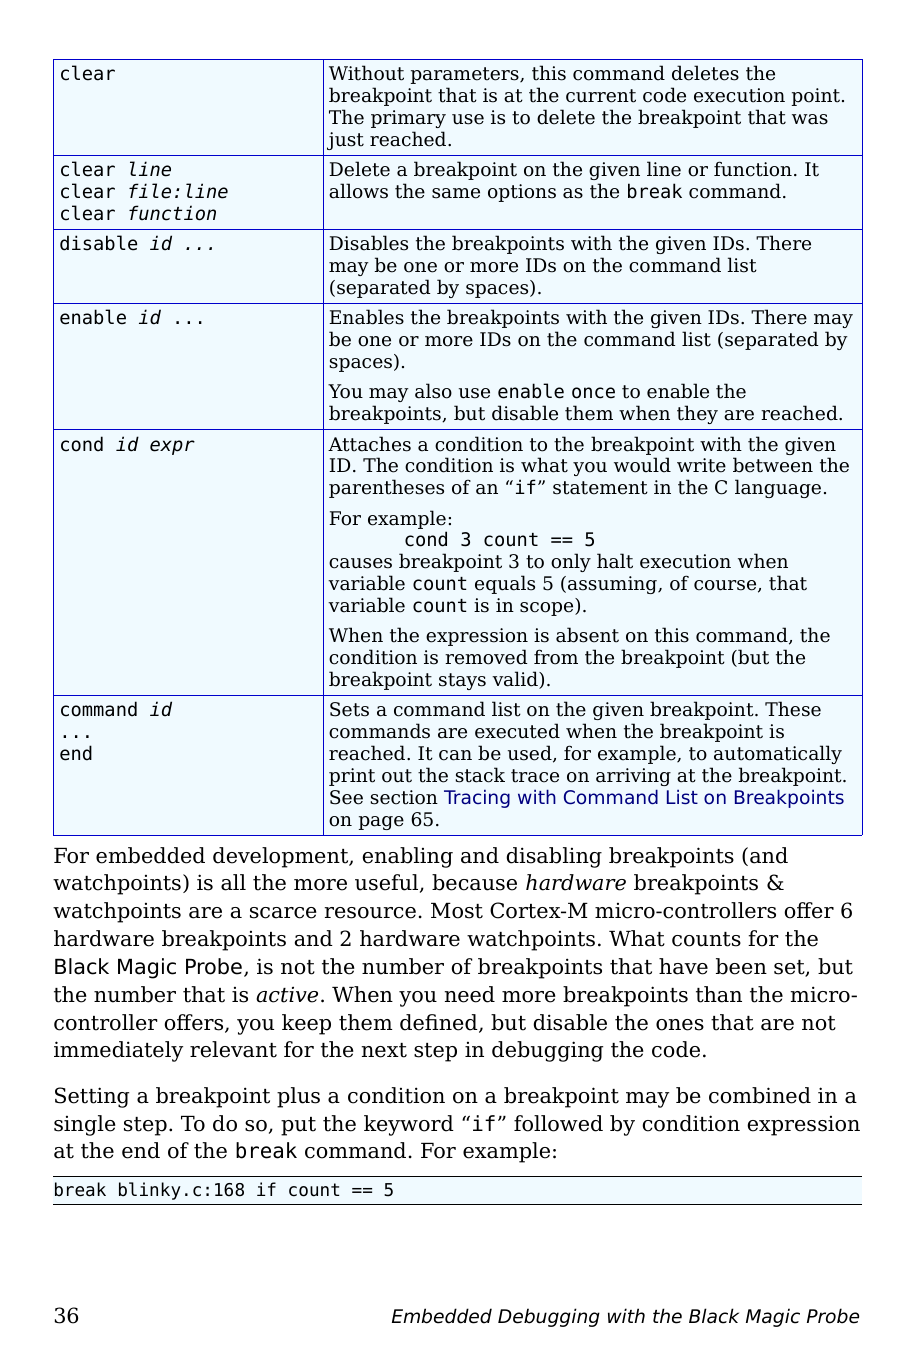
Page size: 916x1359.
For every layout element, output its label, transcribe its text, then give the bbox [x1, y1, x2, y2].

text Setting a breakpoint plus a condition on a breakpoint may be combined in a single step. To do so, put the keyword “if” followed by condition expression at the end of the break command. For example: [53, 1084, 862, 1164]
table_cell cond id expr [54, 430, 323, 695]
table_cell Delete a breakpoint on the given line or function. It allows the same options as the break command. [324, 156, 862, 229]
table_cell disable id ... [54, 230, 323, 303]
table_cell clear [54, 60, 323, 155]
table_cell Without parameters, this command deletes the breakpoint that is at the current code execution point. The primary use is to delete the breakpoint that was just reached. [324, 60, 862, 155]
table_cell clear line clear file:line clear function [54, 156, 323, 229]
table_cell Attaches a condition to the breakpoint with the given ID. The condition is what you would write between the parentheses of an “if” statement in the C language. For example: cond 3 count == 5 causes breakpoint 3 to only halt execution when variable count equals 5 (assuming, of course, that variable count is in scope). When the expression is absent on this command, the condition is removed from the breakpoint (but the breakpoint stays valid). [324, 430, 862, 695]
text break blinky.c:168 if count == 5 [53, 1177, 862, 1204]
table_cell Sets a command list on the given breakpoint. These commands are executed when the breakpoint is reached. It can be used, for example, to automatically print out the stack trace on arriving at the breakpoint. See section Tracing with Command List on Breakpoints on page 65. [324, 696, 862, 835]
table_cell Disables the breakpoints with the given IDs. There may be one or more IDs on the command list (separated by spaces). [324, 230, 862, 303]
text For embedded development, enabling and disabling breakpoints (and watchpoints) is all the more useful, because hardware breakpoints & watchpoints are a scarce resource. Most Cortex-M micro-controllers offer 6 hardware breakpoints and 2 hardware watchpoints. What counts for the Black Magic Probe, is not the number of breakpoints that have been set, but the number that is active. When you need more breakpoints than the micro-controller offers, you keep them defined, but disable the ones that are not immediately relevant for the next step in debugging the code. [53, 844, 862, 1063]
table_cell enable id ... [54, 304, 323, 429]
table_cell Enables the breakpoints with the given IDs. There may be one or more IDs on the command list (separated by spaces). You may also use enable once to enable the breakpoints, but disable them when they are reached. [324, 304, 862, 429]
table_cell command id ... end [54, 696, 323, 835]
